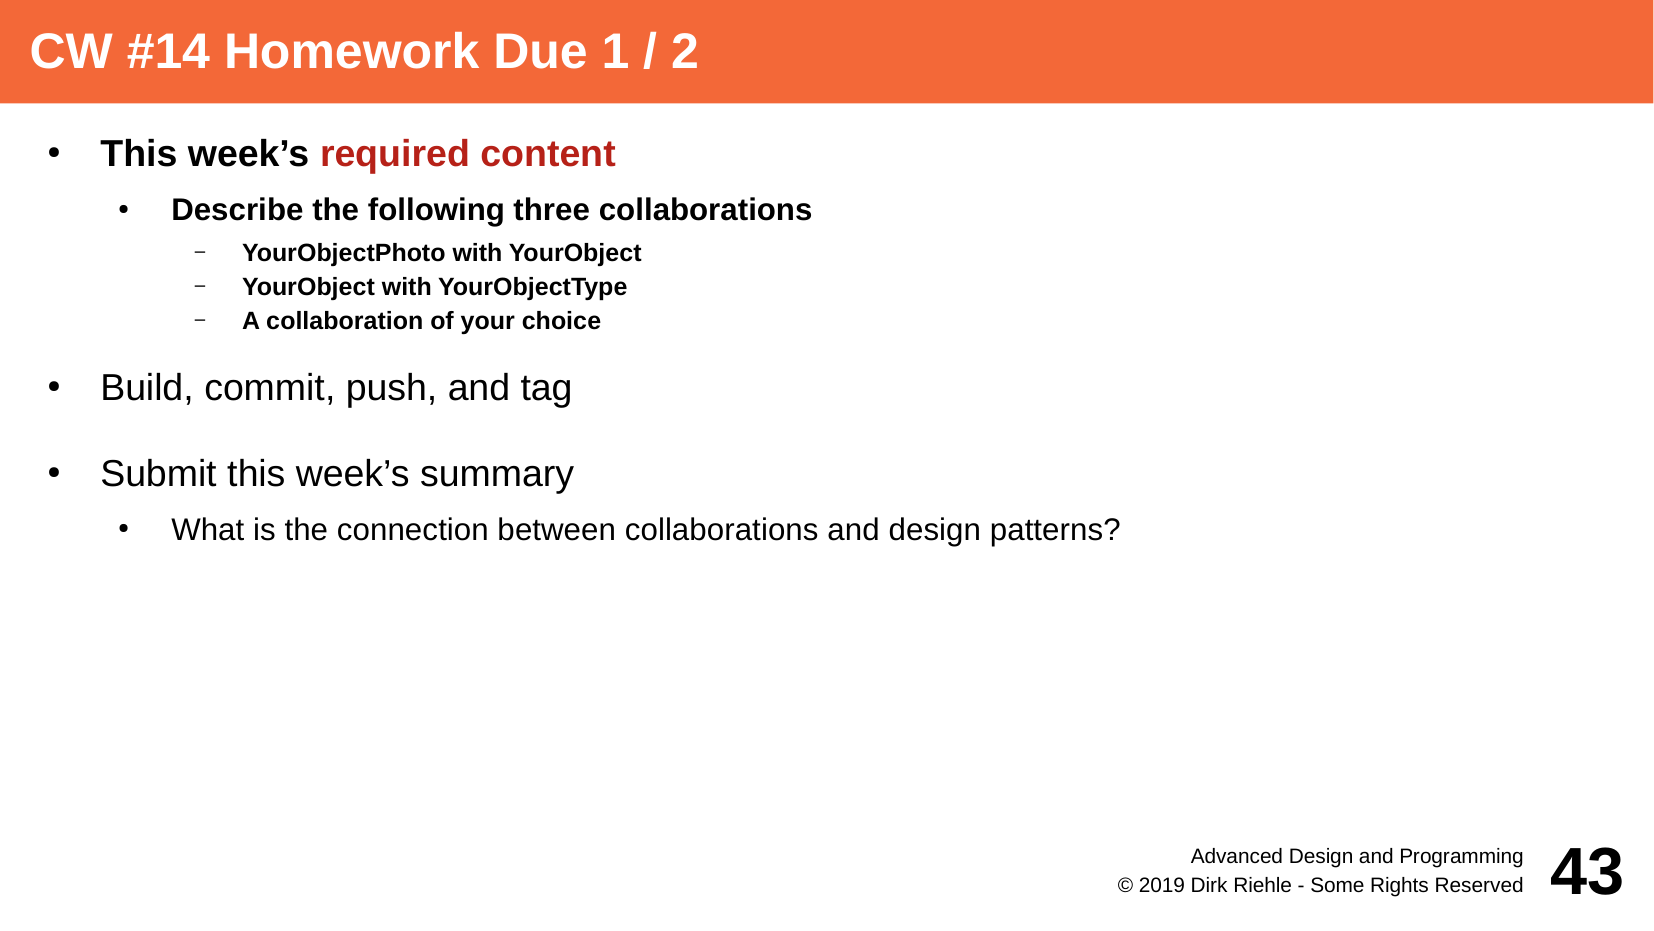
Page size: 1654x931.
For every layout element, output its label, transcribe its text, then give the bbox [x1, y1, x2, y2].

list This week’s required content Describe the following three collaborations YourObjectPhoto with YourObject YourObject with YourObjectType A collaboration of your choice Build, commit, push, and tag Submit this week’s summary What is the connection between collaborations and design patterns? [29, 132, 1625, 813]
title CW #14 Homework Due 1 / 2 [0, 0, 1654, 104]
